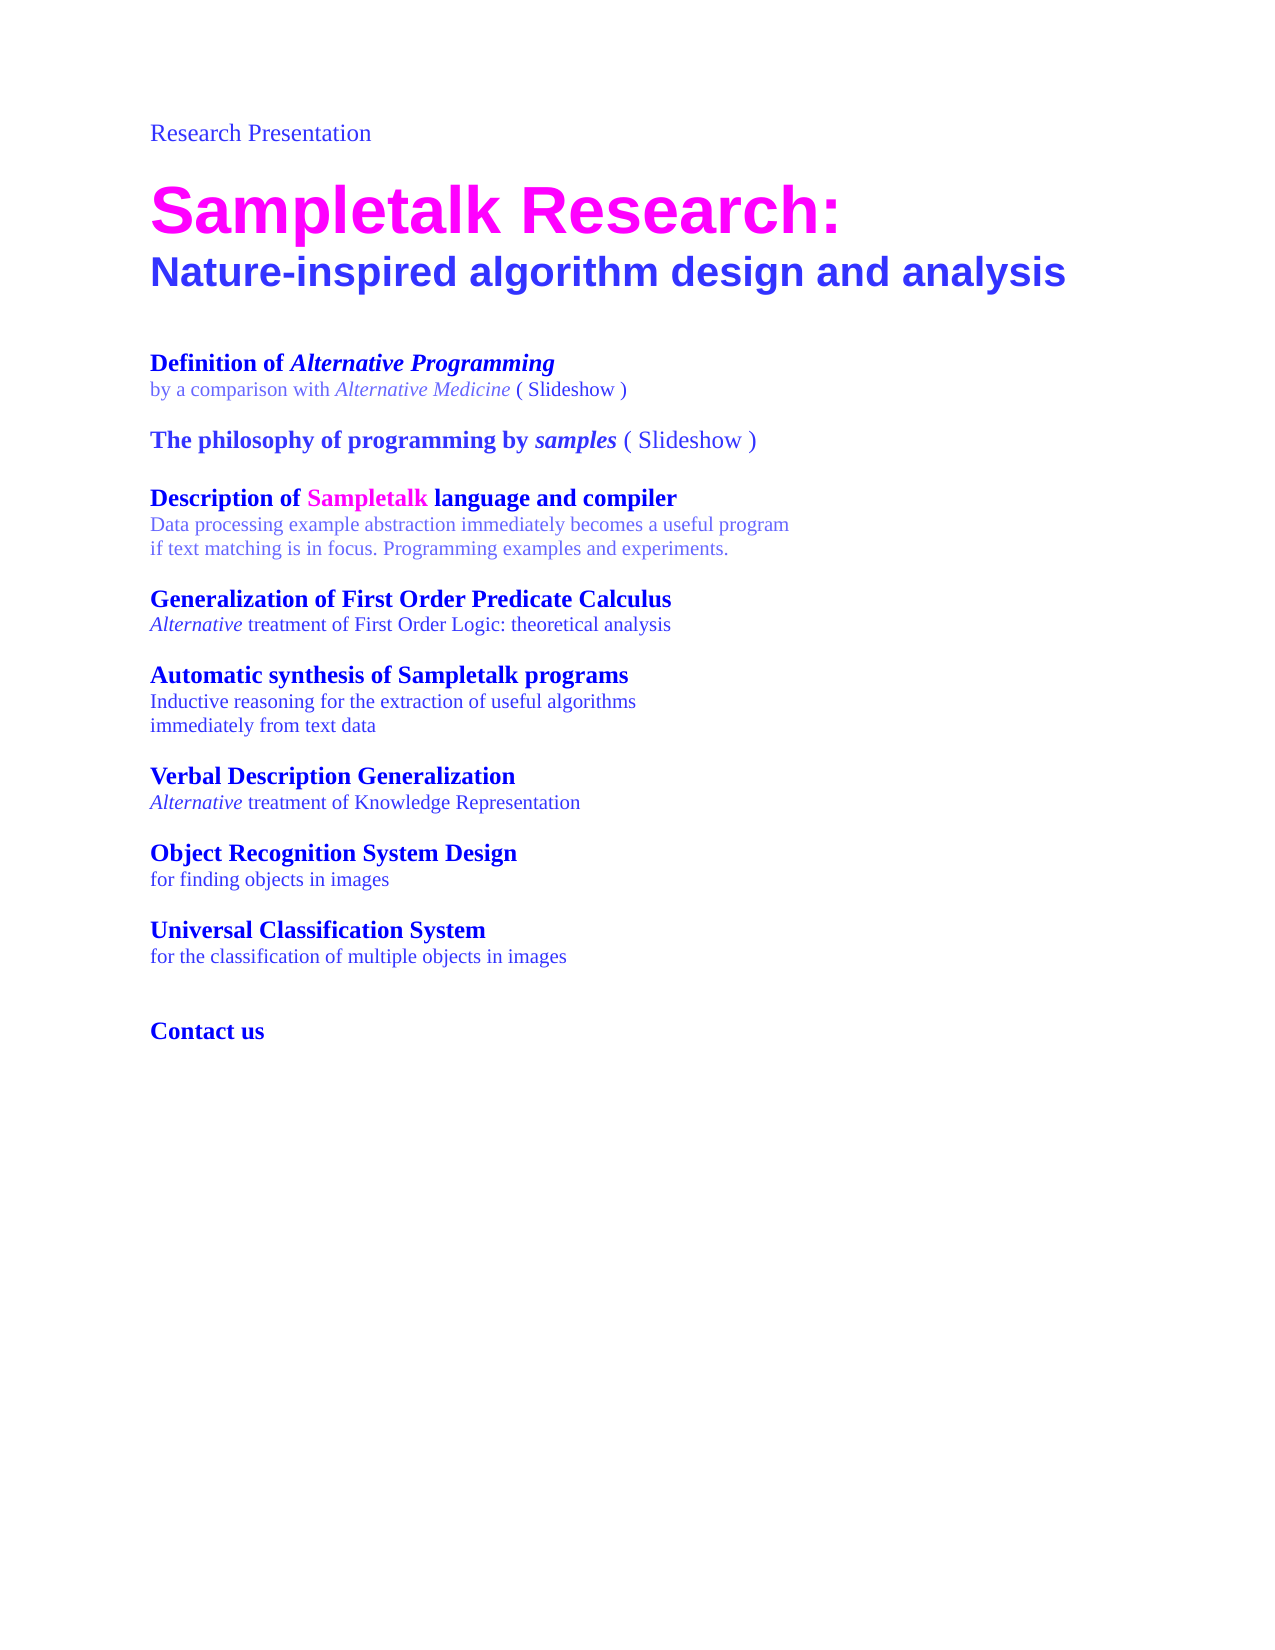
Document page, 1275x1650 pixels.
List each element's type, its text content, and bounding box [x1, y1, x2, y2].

text Research Presentation [150, 118, 1125, 147]
text Data processing example abstraction immediately becomes a useful program [150, 511, 1125, 536]
text Contact us [150, 1016, 1125, 1045]
text Sampletalk Research: [150, 171, 1125, 248]
text Verbal Description Generalization [150, 761, 1125, 790]
text Automatic synthesis of Sampletalk programs [150, 661, 1125, 689]
text Universal Classification System [150, 915, 1125, 944]
text Inductive reasoning for the extraction of useful algorithms [150, 689, 1125, 713]
text Object Recognition System Design [150, 838, 1125, 867]
text Alternative treatment of First Order Logic: theoretical analysis [150, 612, 1125, 636]
text Description of Sampletalk language and compiler [150, 483, 1125, 511]
text Alternative treatment of Knowledge Representation [150, 790, 1125, 814]
text Definition of Alternative Programming [150, 348, 1125, 377]
list Nature-inspired algorithm design and analysis [150, 248, 1125, 296]
text for the classification of multiple objects in images [150, 944, 1125, 968]
list The philosophy of programming by samples ( Slideshow ) [150, 425, 1125, 454]
list immediately from text data [150, 713, 1125, 737]
text if text matching is in focus. Programming examples and experiments. [150, 536, 1125, 559]
text for finding objects in images [150, 867, 1125, 891]
text Generalization of First Order Predicate Calculus [150, 584, 1125, 612]
text by a comparison with Alternative Medicine ( Slideshow ) [150, 377, 1125, 401]
